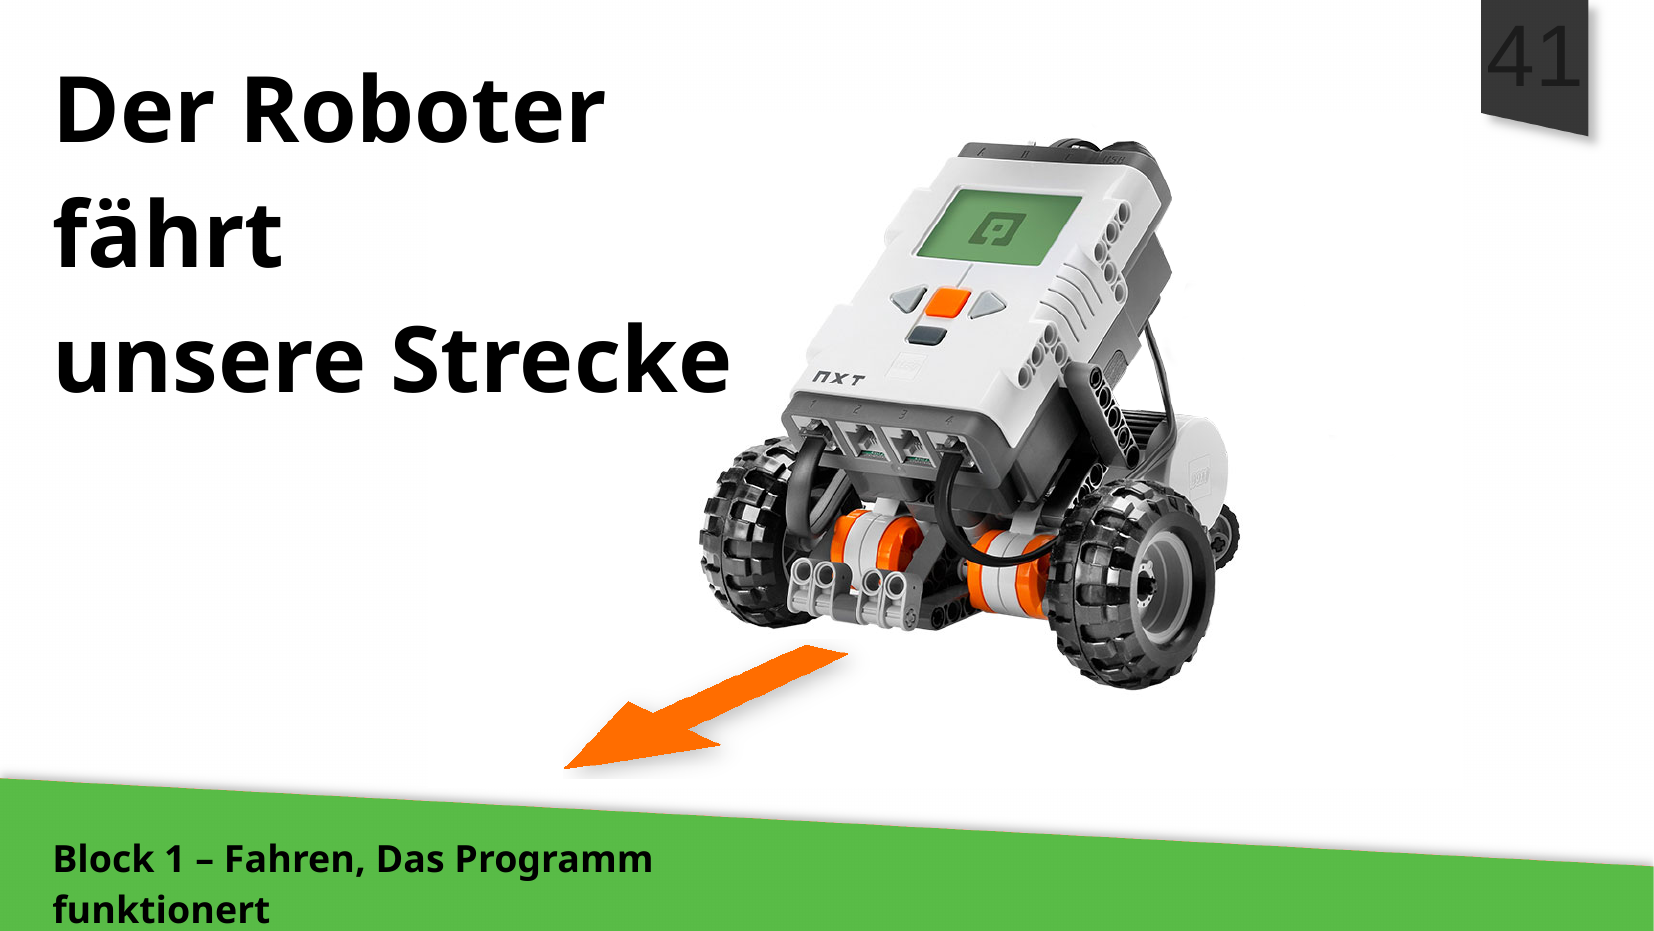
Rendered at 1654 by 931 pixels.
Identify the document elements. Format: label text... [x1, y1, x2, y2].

text_box [923, 0, 1599, 141]
picture [0, 0, 1654, 931]
text_box Block 1 – Fahren, Das Programm funktionert [37, 825, 863, 901]
text_box Der Roboter fährt unsere Strecke [37, 37, 863, 293]
